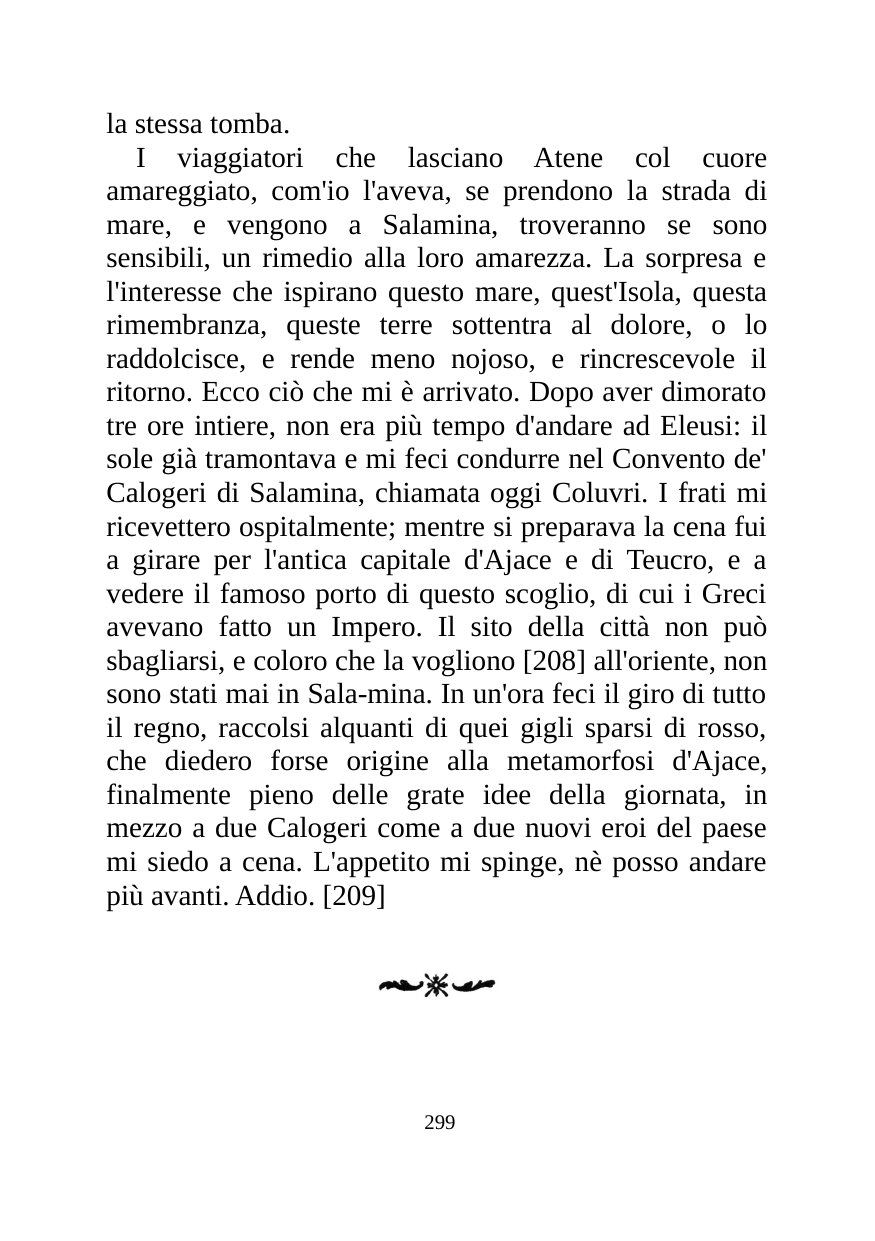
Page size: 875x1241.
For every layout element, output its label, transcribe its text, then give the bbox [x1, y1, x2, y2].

text I viaggiatori che lasciano Atene col cuore amareggiato, com'io l'aveva, se prendono la strada di mare, e vengono a Salamina, troveranno se sono sensibili, un rimedio alla loro amarezza. La sorpresa e l'interesse che ispirano questo mare, quest'Isola, questa rimembranza, queste terre sottentra al dolore, o lo raddolcisce, e rende meno nojoso, e rincrescevole il ritorno. Ecco ciò che mi è arrivato. Dopo aver dimorato tre ore intiere, non era più tempo d'andare ad Eleusi: il sole già tramontava e mi feci condurre nel Convento de' Calogeri di Salamina, chiamata oggi Coluvri. I frati mi ricevettero ospitalmente; mentre si preparava la cena fui a girare per l'antica capitale d'Ajace e di Teucro, e a vedere il famoso porto di questo scoglio, di cui i Greci avevano fatto un Impero. Il sito della città non può sbagliarsi, e coloro che la vogliono [208] all'oriente, non sono stati mai in Sala-mina. In un'ora feci il giro di tutto il regno, raccolsi alquanti di quei gigli sparsi di rosso, che diedero forse origine alla metamorfosi d'Ajace, finalmente pieno delle grate idee della giornata, in mezzo a due Calogeri come a due nuovi eroi del paese mi siedo a cena. L'appetito mi spinge, nè posso andare più avanti. Addio. [209] [106, 140, 768, 911]
text la stessa tomba. [106, 106, 768, 140]
picture [375, 968, 499, 1002]
